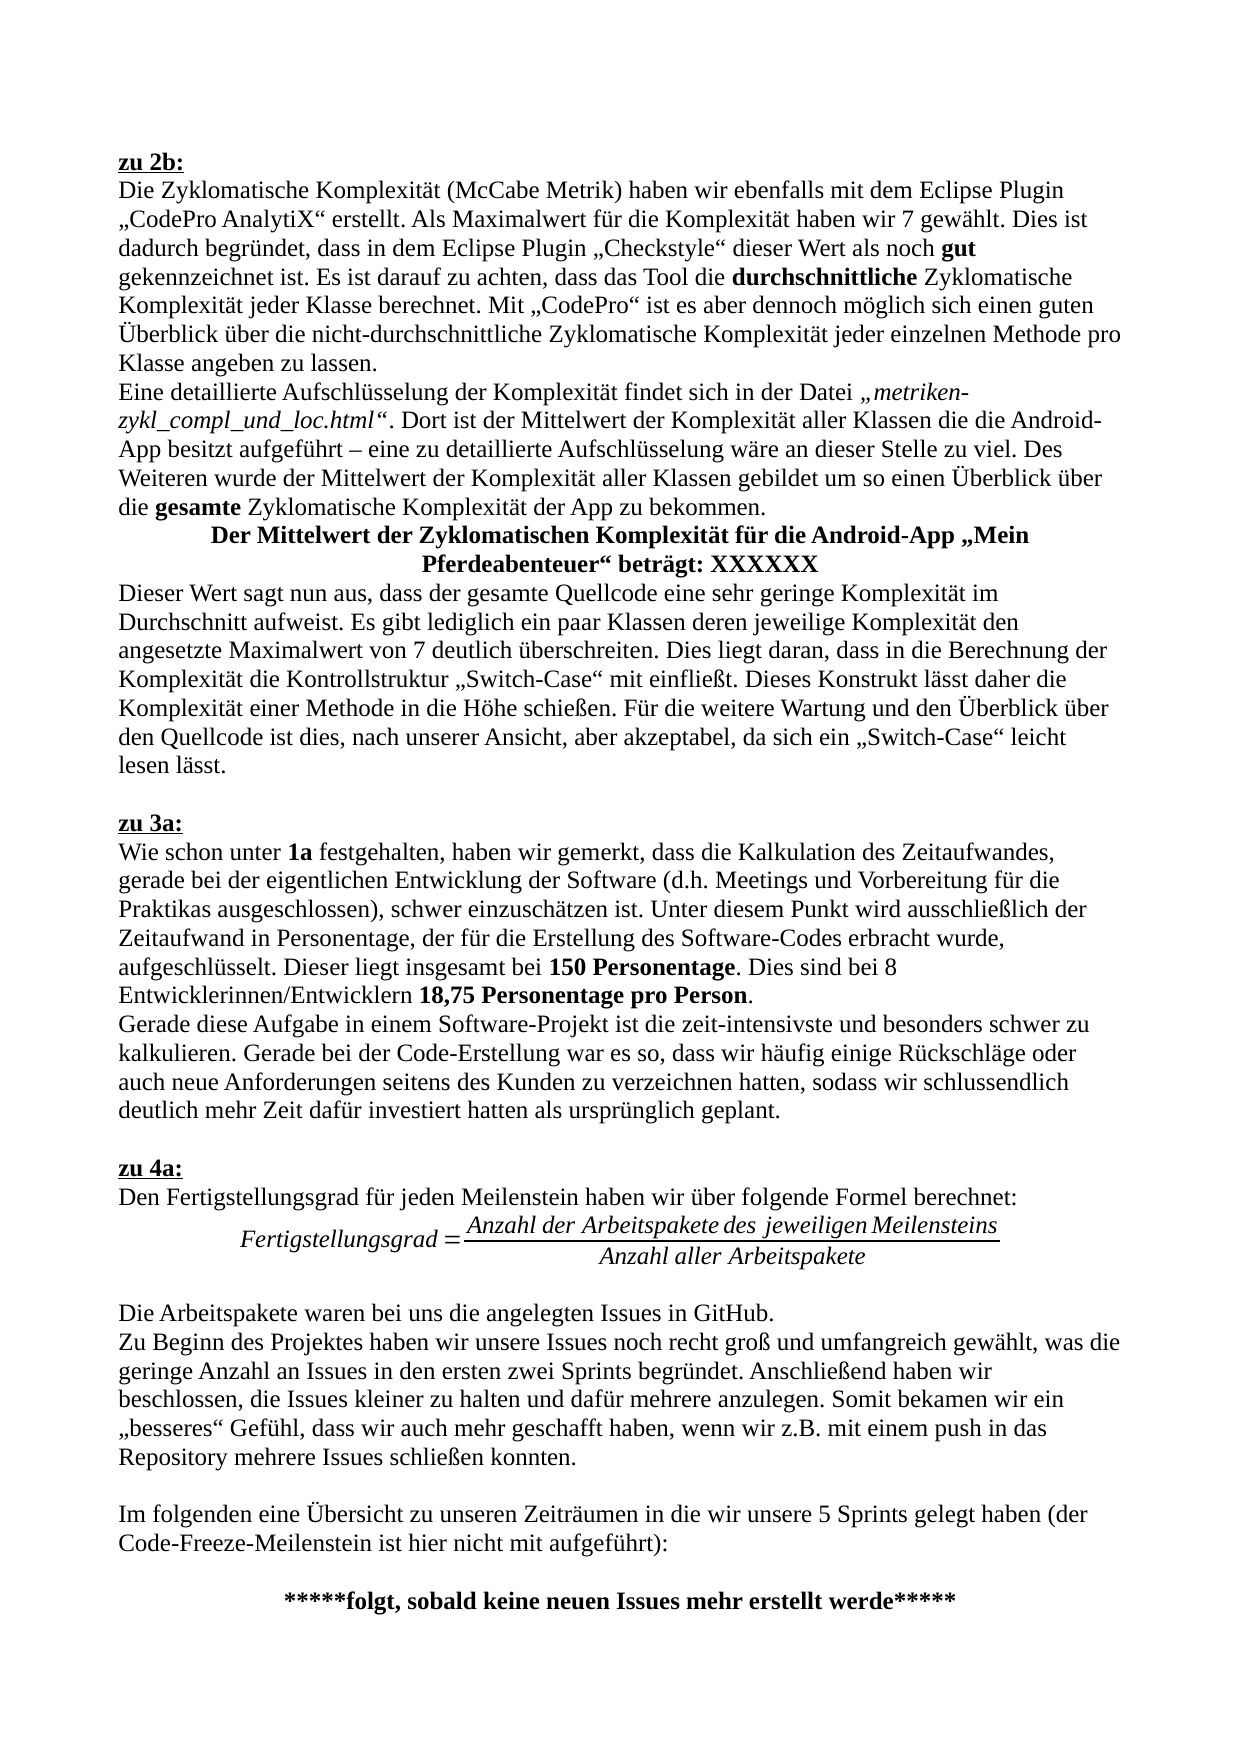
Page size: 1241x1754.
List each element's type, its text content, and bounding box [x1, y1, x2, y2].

text Wie schon unter 1a festgehalten, haben wir gemerkt, dass die Kalkulation des Zeitaufwandes, gerade bei der eigentlichen Entwicklung der Software (d.h. Meetings und Vorbereitung für die Praktikas ausgeschlossen), schwer einzuschätzen ist. Unter diesem Punkt wird ausschließlich der Zeitaufwand in Personentage, der für die Erstellung des Software-Codes erbracht wurde, aufgeschlüsselt. Dieser liegt insgesamt bei 150 Personentage. Dies sind bei 8 Entwicklerinnen/Entwicklern 18,75 Personentage pro Person. [118, 837, 1122, 1009]
text Gerade diese Aufgabe in einem Software-Projekt ist die zeit-intensivste und besonders schwer zu kalkulieren. Gerade bei der Code-Erstellung war es so, dass wir häufig einige Rückschläge oder auch neue Anforderungen seitens des Kunden zu verzeichnen hatten, sodass wir schlussendlich deutlich mehr Zeit dafür investiert hatten als ursprünglich geplant. [118, 1009, 1122, 1124]
text *****folgt, sobald keine neuen Issues mehr erstellt werde***** [118, 1586, 1122, 1614]
text zu 4a: [118, 1153, 1122, 1182]
text Im folgenden eine Übersicht zu unseren Zeiträumen in die wir unsere 5 Sprints gelegt haben (der Code-Freeze-Meilenstein ist hier nicht mit aufgeführt): [118, 1499, 1122, 1557]
text zu 2b: [118, 147, 1122, 176]
text Eine detaillierte Aufschlüsselung der Komplexität findet sich in der Datei „metriken-zykl_compl_und_loc.html“. Dort ist der Mittelwert der Komplexität aller Klassen die die Android-App besitzt aufgeführt – eine zu detaillierte Aufschlüsselung wäre an dieser Stelle zu viel. Des Weiteren wurde der Mittelwert der Komplexität aller Klassen gebildet um so einen Überblick über die gesamte Zyklomatische Komplexität der App zu bekommen. [118, 377, 1122, 521]
text zu 3a: [118, 808, 1122, 837]
text Die Zyklomatische Komplexität (McCabe Metrik) haben wir ebenfalls mit dem Eclipse Plugin „CodePro AnalytiX“ erstellt. Als Maximalwert für die Komplexität haben wir 7 gewählt. Dies ist dadurch begründet, dass in dem Eclipse Plugin „Checkstyle“ dieser Wert als noch gut gekennzeichnet ist. Es ist darauf zu achten, dass das Tool die durchschnittliche Zyklomatische Komplexität jeder Klasse berechnet. Mit „CodePro“ ist es aber dennoch möglich sich einen guten Überblick über die nicht-durchschnittliche Zyklomatische Komplexität jeder einzelnen Methode pro Klasse angeben zu lassen. [118, 176, 1122, 377]
text Den Fertigstellungsgrad für jeden Meilenstein haben wir über folgende Formel berechnet: [118, 1182, 1122, 1211]
text Zu Beginn des Projektes haben wir unsere Issues noch recht groß und umfangreich gewählt, was die geringe Anzahl an Issues in den ersten zwei Sprints begründet. Anschließend haben wir beschlossen, die Issues kleiner zu halten und dafür mehrere anzulegen. Somit bekamen wir ein „besseres“ Gefühl, dass wir auch mehr geschafft haben, wenn wir z.B. mit einem push in das Repository mehrere Issues schließen konnten. [118, 1327, 1122, 1471]
text Der Mittelwert der Zyklomatischen Komplexität für die Android-App „Mein Pferdeabenteuer“ beträgt: XXXXXX [118, 521, 1122, 578]
text Die Arbeitspakete waren bei uns die angelegten Issues in GitHub. [118, 1298, 1122, 1327]
text Dieser Wert sagt nun aus, dass der gesamte Quellcode eine sehr geringe Komplexität im Durchschnitt aufweist. Es gibt lediglich ein paar Klassen deren jeweilige Komplexität den angesetzte Maximalwert von 7 deutlich überschreiten. Dies liegt daran, dass in die Berechnung der Komplexität die Kontrollstruktur „Switch-Case“ mit einfließt. Dieses Konstrukt lässt daher die Komplexität einer Methode in die Höhe schießen. Für die weitere Wartung und den Überblick über den Quellcode ist dies, nach unserer Ansicht, aber akzeptabel, da sich ein „Switch-Case“ leicht lesen lässt. [118, 578, 1122, 779]
